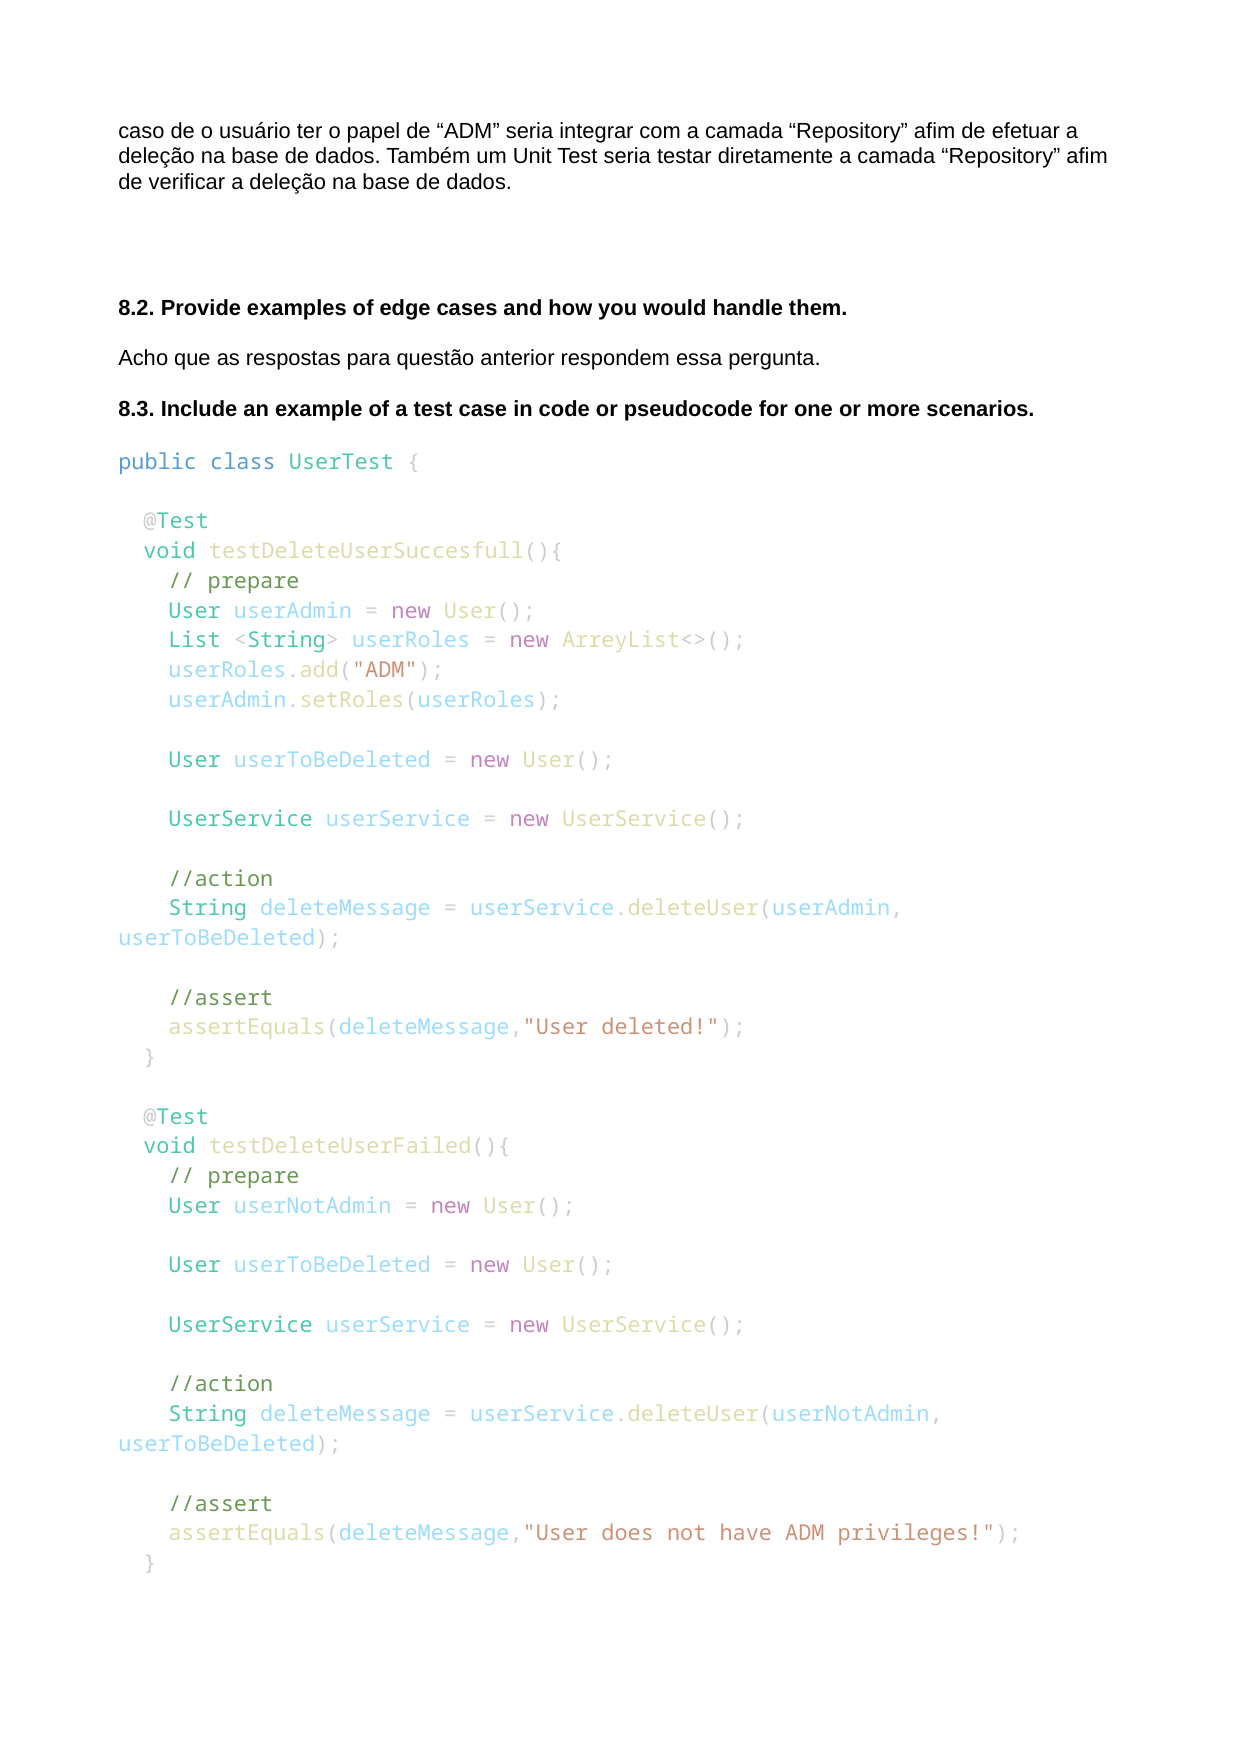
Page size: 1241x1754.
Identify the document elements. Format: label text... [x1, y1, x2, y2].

text public class UserTest { [118, 446, 1122, 476]
text UserService userService = new UserService(); [118, 1309, 1122, 1339]
text } [118, 1547, 1122, 1577]
text User userToBeDeleted = new User(); [118, 1249, 1122, 1279]
text 8.2. Provide examples of edge cases and how you would handle them. [118, 294, 1122, 320]
text @Test [118, 1101, 1122, 1130]
text //action [118, 862, 1122, 892]
text assertEquals(deleteMessage,"User does not have ADM privileges!"); [118, 1517, 1122, 1547]
text String deleteMessage = userService.deleteUser(userAdmin, userToBeDeleted); [118, 892, 1122, 952]
text String deleteMessage = userService.deleteUser(userNotAdmin, userToBeDeleted); [118, 1398, 1122, 1458]
text User userNotAdmin = new User(); [118, 1190, 1122, 1220]
text List <String> userRoles = new ArreyList<>(); [118, 624, 1122, 654]
text // prepare [118, 1160, 1122, 1190]
text } [118, 1041, 1122, 1071]
text //assert [118, 1487, 1122, 1517]
text 8.3. Include an example of a test case in code or pseudocode for one or more scenarios. [118, 395, 1122, 421]
text @Test [118, 505, 1122, 535]
text User userToBeDeleted = new User(); [118, 743, 1122, 773]
text void testDeleteUserFailed(){ [118, 1130, 1122, 1160]
text assertEquals(deleteMessage,"User deleted!"); [118, 1011, 1122, 1041]
text caso de o usuário ter o papel de “ADM” seria integrar com a camada “Repository” afim de efetuar a deleção na base de dados. Também um Unit Test seria testar diretamente a camada “Repository” afim de verificar a deleção na base de dados. [118, 118, 1122, 194]
text userRoles.add("ADM"); [118, 654, 1122, 684]
text UserService userService = new UserService(); [118, 803, 1122, 833]
text userAdmin.setRoles(userRoles); [118, 684, 1122, 714]
text Acho que as respostas para questão anterior respondem essa pergunta. [118, 345, 1122, 370]
text //action [118, 1368, 1122, 1398]
text User userAdmin = new User(); [118, 595, 1122, 624]
text // prepare [118, 565, 1122, 595]
text void testDeleteUserSuccesfull(){ [118, 535, 1122, 565]
text //assert [118, 982, 1122, 1011]
